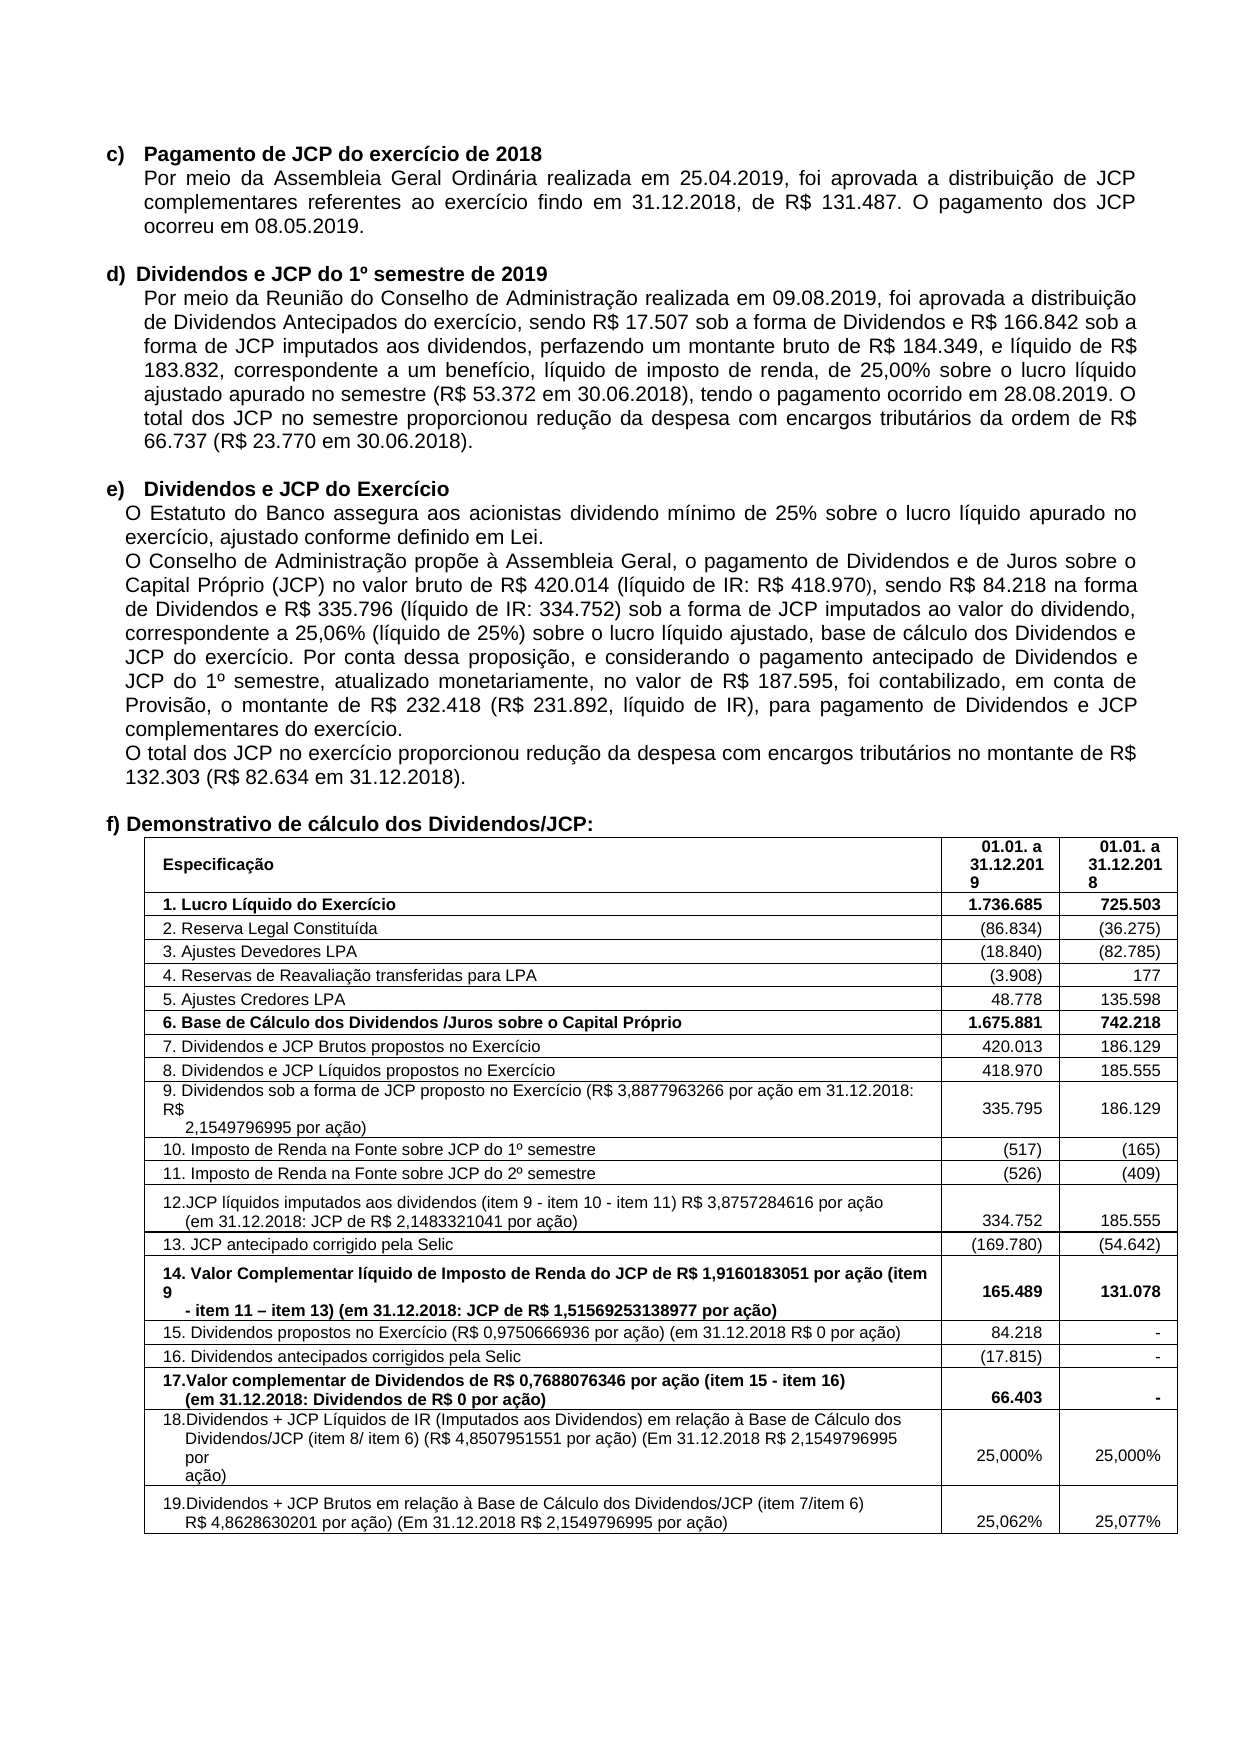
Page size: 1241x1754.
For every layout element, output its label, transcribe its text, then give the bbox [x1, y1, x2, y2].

table_cell 25,000% [942, 1410, 1059, 1485]
table_cell 10. Imposto de Renda na Fonte sobre JCP do 1º semestre [145, 1138, 941, 1160]
table_cell 165.489 [942, 1256, 1059, 1320]
table_cell 185.555 [1060, 1058, 1177, 1081]
table_cell (86.834) [942, 916, 1059, 939]
table_cell 418.970 [942, 1058, 1059, 1081]
table_cell 135.598 [1060, 987, 1177, 1010]
table_cell (409) [1060, 1161, 1177, 1184]
table_cell 186.129 [1060, 1082, 1177, 1137]
table_cell - [1060, 1368, 1177, 1409]
table_cell 742.218 [1060, 1011, 1177, 1033]
subtitle Dividendos e JCP do Exercício [106, 477, 1213, 501]
table_cell 84.218 [942, 1321, 1059, 1343]
subtitle Demonstrativo de cálculo dos Dividendos/JCP: [106, 812, 1213, 836]
table_header 01.01. a 31.12.2019 [942, 838, 1059, 892]
table_cell 420.013 [942, 1035, 1059, 1057]
table_header Especificação [145, 838, 941, 892]
text O Conselho de Administração propõe à Assembleia Geral, o pagamento de Dividendos e de Juros sobre o Capital Próprio (JCP) no valor bruto de R$ 420.014 (líquido de IR: R$ 418.970), sendo R$ 84.218 na forma de Dividendos e R$ 335.796 (líquido de IR: 334.752) sob a forma de JCP imputados ao valor do dividendo, correspondente a 25,06% (líquido de 25%) sobre o lucro líquido ajustado, base de cálculo dos Dividendos e JCP do exercício. Por conta dessa proposição, e considerando o pagamento antecipado de Dividendos e JCP do 1º semestre, atualizado monetariamente, no valor de R$ 187.595, foi contabilizado, em conta de Provisão, o montante de R$ 232.418 (R$ 231.892, líquido de IR), para pagamento de Dividendos e JCP complementares do exercício. [125, 549, 1138, 741]
subtitle Dividendos e JCP do 1º semestre de 2019 [106, 261, 1213, 285]
table_cell 25,062% [942, 1486, 1059, 1532]
table_cell 13. JCP antecipado corrigido pela Selic [145, 1233, 941, 1255]
table_cell (82.785) [1060, 940, 1177, 962]
table_cell 25,077% [1060, 1486, 1177, 1532]
text O Estatuto do Banco assegura aos acionistas dividendo mínimo de 25% sobre o lucro líquido apurado no exercício, ajustado conforme definido em Lei. [125, 501, 1138, 549]
table_cell 12.JCP líquidos imputados aos dividendos (item 9 - item 10 - item 11) R$ 3,8757284616 por ação (em 31.12.2018: JCP de R$ 2,1483321041 por ação) [145, 1185, 941, 1231]
table_cell 1.736.685 [942, 893, 1059, 915]
table_cell 186.129 [1060, 1035, 1177, 1057]
table_cell - [1060, 1345, 1177, 1367]
table_cell 4. Reservas de Reavaliação transferidas para LPA [145, 964, 941, 986]
table_cell 7. Dividendos e JCP Brutos propostos no Exercício [145, 1035, 941, 1057]
text O total dos JCP no exercício proporcionou redução da despesa com encargos tributários no montante de R$ 132.303 (R$ 82.634 em 31.12.2018). [125, 741, 1137, 789]
table_cell 2. Reserva Legal Constituída [145, 916, 941, 939]
table_cell 14. Valor Complementar líquido de Imposto de Renda do JCP de R$ 1,9160183051 por ação (item 9 - item 11 – item 13) (em 31.12.2018: JCP de R$ 1,51569253138977 por ação) [145, 1256, 941, 1320]
table_cell 15. Dividendos propostos no Exercício (R$ 0,9750666936 por ação) (em 31.12.2018 R$ 0 por ação) [145, 1321, 941, 1343]
table_cell (517) [942, 1138, 1059, 1160]
table_cell - [1060, 1321, 1177, 1343]
table_cell (165) [1060, 1138, 1177, 1160]
table_cell 725.503 [1060, 893, 1177, 915]
table_cell (18.840) [942, 940, 1059, 962]
table_cell 131.078 [1060, 1256, 1177, 1320]
table_header 01.01. a 31.12.2018 [1060, 838, 1177, 892]
table_cell 19.Dividendos + JCP Brutos em relação à Base de Cálculo dos Dividendos/JCP (item 7/item 6) R$ 4,8628630201 por ação) (Em 31.12.2018 R$ 2,1549796995 por ação) [145, 1486, 941, 1532]
table_cell 8. Dividendos e JCP Líquidos propostos no Exercício [145, 1058, 941, 1081]
table_cell 18.Dividendos + JCP Líquidos de IR (Imputados aos Dividendos) em relação à Base de Cálculo dos Dividendos/JCP (item 8/ item 6) (R$ 4,8507951551 por ação) (Em 31.12.2018 R$ 2,1549796995 por ação) [145, 1410, 941, 1485]
table_cell 177 [1060, 964, 1177, 986]
table_cell (36.275) [1060, 916, 1177, 939]
table_cell (3.908) [942, 964, 1059, 986]
table_cell (17.815) [942, 1345, 1059, 1367]
table_cell 185.555 [1060, 1185, 1177, 1231]
table_cell 9. Dividendos sob a forma de JCP proposto no Exercício (R$ 3,8877963266 por ação em 31.12.2018: R$ 2,1549796995 por ação) [145, 1082, 941, 1137]
table_cell 16. Dividendos antecipados corrigidos pela Selic [145, 1345, 941, 1367]
table_cell 1.675.881 [942, 1011, 1059, 1033]
table_cell 335.795 [942, 1082, 1059, 1137]
table_cell (169.780) [942, 1233, 1059, 1255]
table_cell 6. Base de Cálculo dos Dividendos /Juros sobre o Capital Próprio [145, 1011, 941, 1033]
table_cell 1. Lucro Líquido do Exercício [145, 893, 941, 915]
subtitle Pagamento de JCP do exercício de 2018 [106, 142, 1213, 166]
table_cell 11. Imposto de Renda na Fonte sobre JCP do 2º semestre [145, 1161, 941, 1184]
text Por meio da Reunião do Conselho de Administração realizada em 09.08.2019, foi aprovada a distribuição de Dividendos Antecipados do exercício, sendo R$ 17.507 sob a forma de Dividendos e R$ 166.842 sob a forma de JCP imputados aos dividendos, perfazendo um montante bruto de R$ 184.349, e líquido de R$ 183.832, correspondente a um benefício, líquido de imposto de renda, de 25,00% sobre o lucro líquido ajustado apurado no semestre (R$ 53.372 em 30.06.2018), tendo o pagamento ocorrido em 28.08.2019. O total dos JCP no semestre proporcionou redução da despesa com encargos tributários da ordem de R$ 66.737 (R$ 23.770 em 30.06.2018). [144, 286, 1138, 453]
table_cell 25,000% [1060, 1410, 1177, 1485]
table_cell (54.642) [1060, 1233, 1177, 1255]
table_cell 5. Ajustes Credores LPA [145, 987, 941, 1010]
table_cell 3. Ajustes Devedores LPA [145, 940, 941, 962]
table_cell 48.778 [942, 987, 1059, 1010]
table_cell 66.403 [942, 1368, 1059, 1409]
table_cell 334.752 [942, 1185, 1059, 1231]
text Por meio da Assembleia Geral Ordinária realizada em 25.04.2019, foi aprovada a distribuição de JCP complementares referentes ao exercício findo em 31.12.2018, de R$ 131.487. O pagamento dos JCP ocorreu em 08.05.2019. [144, 166, 1138, 238]
table_cell (526) [942, 1161, 1059, 1184]
table_cell 17.Valor complementar de Dividendos de R$ 0,7688076346 por ação (item 15 - item 16) (em 31.12.2018: Dividendos de R$ 0 por ação) [145, 1368, 941, 1409]
